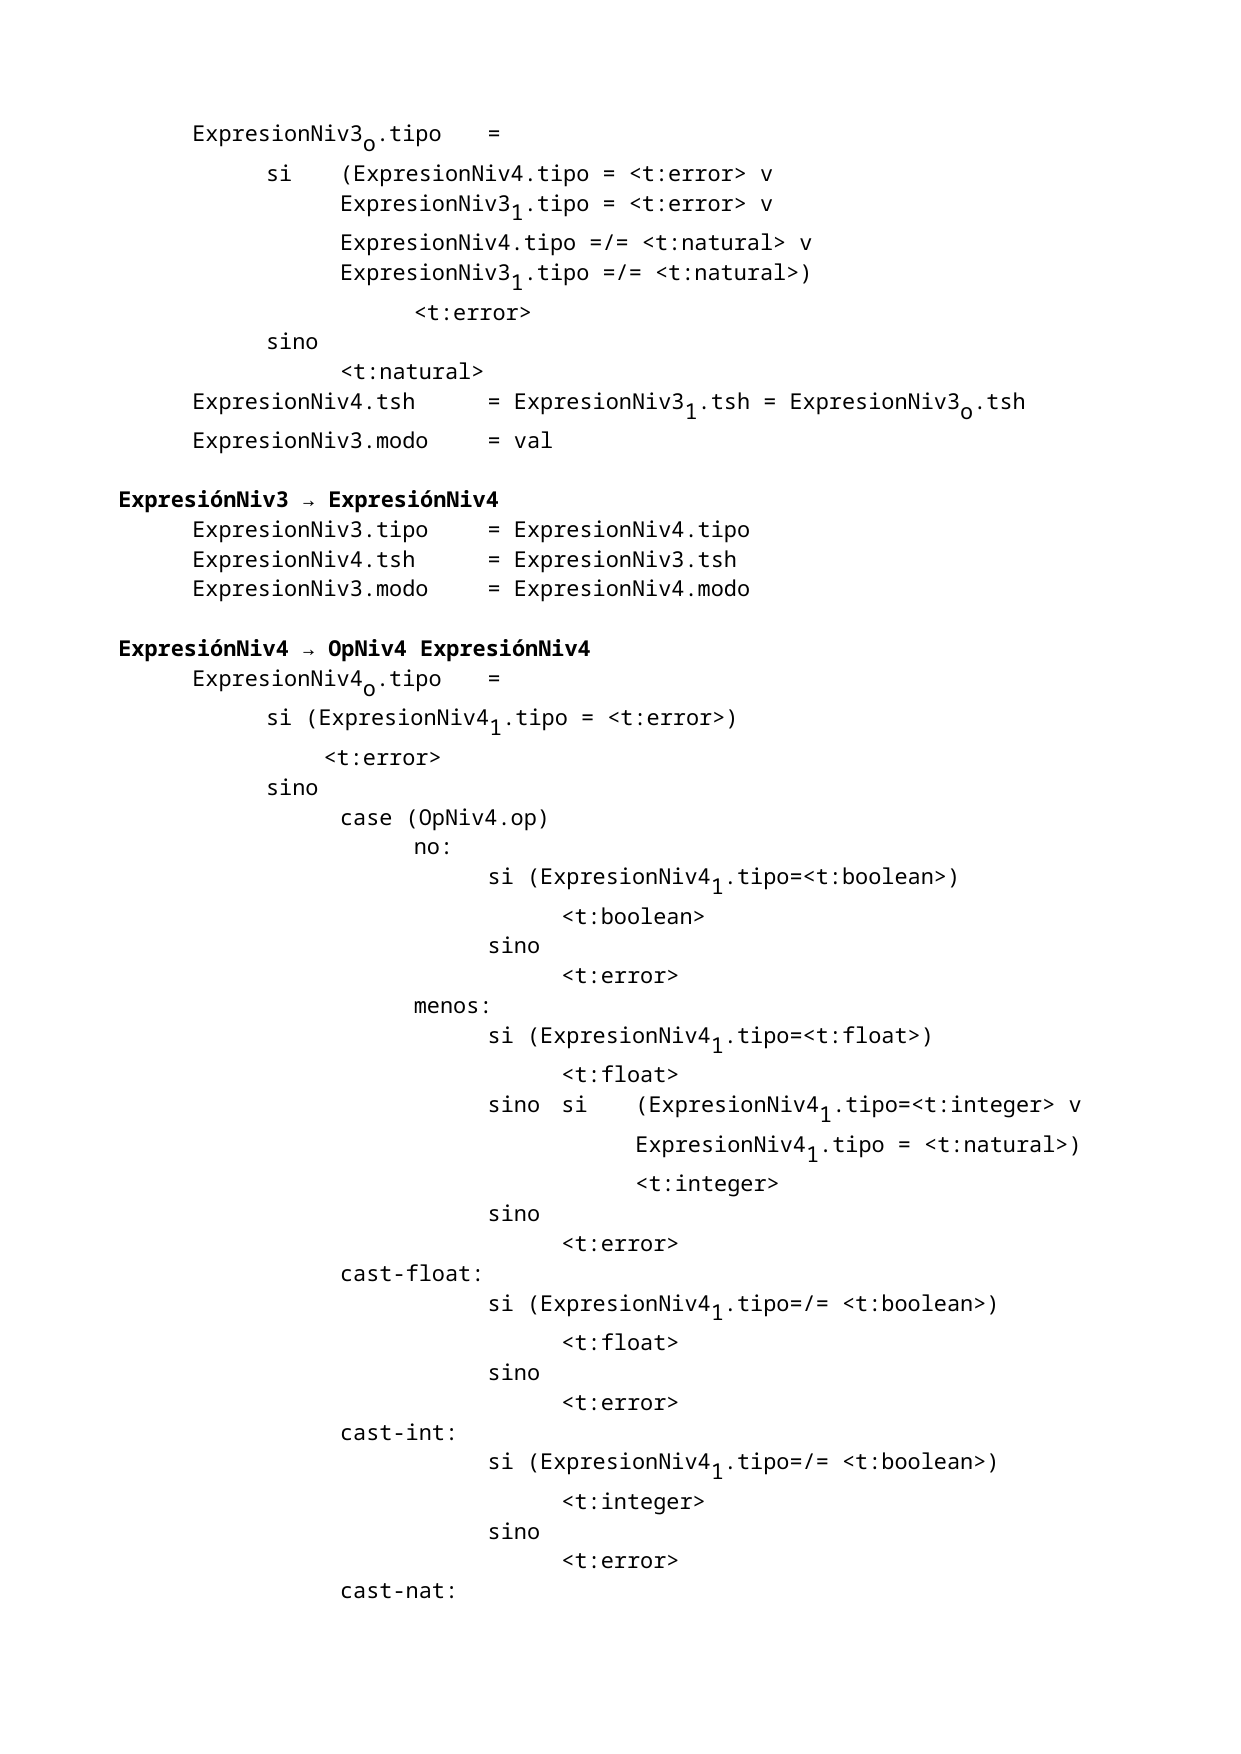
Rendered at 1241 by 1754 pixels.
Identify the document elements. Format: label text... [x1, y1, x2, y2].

text sino [118, 772, 1122, 801]
text si (ExpresionNiv4.tipo = <t:error> v [118, 158, 1122, 187]
text ExpresionNiv3o.tipo = [118, 118, 1122, 158]
text sino [118, 930, 1122, 960]
text si (ExpresionNiv41.tipo=<t:float>) [118, 1020, 1122, 1059]
text sino si (ExpresionNiv41.tipo=<t:integer> v ExpresionNiv41.tipo = <t:natural>) [118, 1089, 1122, 1168]
text sino [118, 1198, 1122, 1228]
text ExpresionNiv3.tipo = ExpresionNiv4.tipo [118, 514, 1122, 543]
text <t:integer> [118, 1168, 1122, 1198]
text si (ExpresionNiv41.tipo=/= <t:boolean>) [118, 1287, 1122, 1327]
text ExpresiónNiv3 → ExpresiónNiv4 [118, 484, 1122, 514]
text si (ExpresionNiv41.tipo = <t:error>) [118, 702, 1122, 742]
text ExpresionNiv3.modo = val [118, 425, 1122, 455]
text ExpresionNiv4o.tipo = [118, 663, 1122, 702]
text ExpresiónNiv4 → OpNiv4 ExpresiónNiv4 [118, 633, 1122, 663]
text <t:error> [118, 1545, 1122, 1575]
text ExpresionNiv31.tipo =/= <t:natural>) [118, 257, 1122, 296]
text cast-float: [118, 1258, 1122, 1287]
text <t:error> [118, 1387, 1122, 1416]
text ExpresionNiv4.tsh = ExpresionNiv31.tsh = ExpresionNiv3o.tsh [118, 386, 1122, 425]
text si (ExpresionNiv41.tipo=/= <t:boolean>) [118, 1446, 1122, 1486]
text ExpresionNiv4.tipo =/= <t:natural> v [118, 227, 1122, 257]
text ExpresionNiv31.tipo = <t:error> v [118, 187, 1122, 227]
text <t:integer> [118, 1486, 1122, 1516]
text <t:error> [118, 1228, 1122, 1258]
text <t:error> [118, 742, 1122, 772]
text case (OpNiv4.op) [118, 801, 1122, 831]
text sino [118, 1357, 1122, 1387]
text menos: [118, 990, 1122, 1020]
text si (ExpresionNiv41.tipo=<t:boolean>) [118, 861, 1122, 901]
text <t:natural> [118, 356, 1122, 386]
text <t:boolean> [118, 901, 1122, 930]
text <t:float> [118, 1059, 1122, 1089]
text no: [118, 831, 1122, 861]
text cast-int: [118, 1416, 1122, 1446]
text sino [118, 326, 1122, 356]
text ExpresionNiv3.modo = ExpresionNiv4.modo [118, 573, 1122, 603]
text ExpresionNiv4.tsh = ExpresionNiv3.tsh [118, 543, 1122, 573]
text <t:error> [118, 960, 1122, 990]
text <t:float> [118, 1327, 1122, 1357]
text sino [118, 1516, 1122, 1545]
text cast-nat: [118, 1575, 1122, 1605]
text <t:error> [118, 296, 1122, 326]
